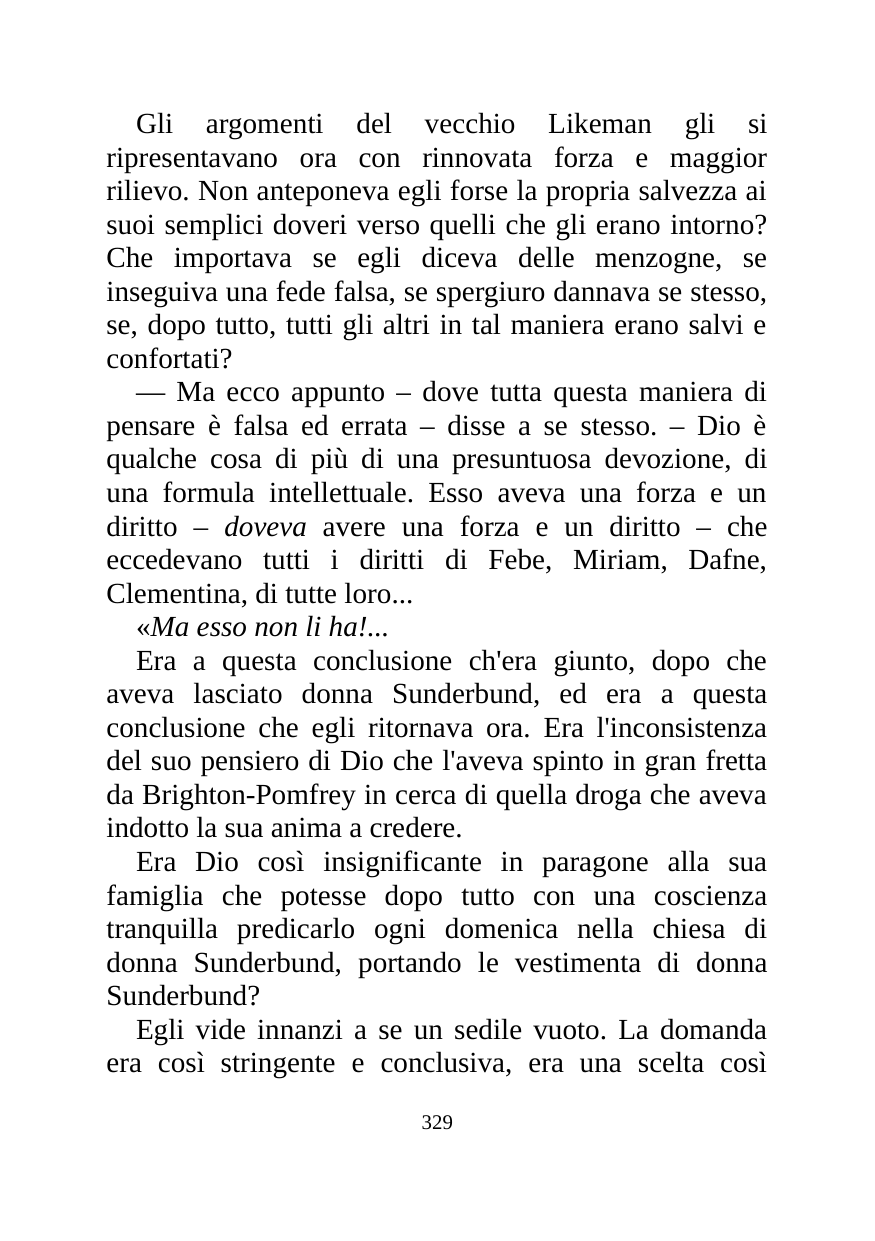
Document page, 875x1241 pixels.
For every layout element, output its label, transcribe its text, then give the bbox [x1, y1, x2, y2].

text Gli argomenti del vecchio Likeman gli si ripresentavano ora con rinnovata forza e maggior rilievo. Non anteponeva egli forse la propria salvezza ai suoi semplici doveri verso quelli che gli erano intorno? Che importava se egli diceva delle menzogne, se inseguiva una fede falsa, se spergiuro dannava se stesso, se, dopo tutto, tutti gli altri in tal maniera erano salvi e confortati? [106, 106, 768, 374]
text Era a questa conclusione ch'era giunto, dopo che aveva lasciato donna Sunderbund, ed era a questa conclusione che egli ritornava ora. Era l'inconsistenza del suo pensiero di Dio che l'aveva spinto in gran fretta da Brighton-Pomfrey in cerca di quella droga che aveva indotto la sua anima a credere. [106, 643, 768, 844]
text Era Dio così insignificante in paragone alla sua famiglia che potesse dopo tutto con una coscienza tranquilla predicarlo ogni domenica nella chiesa di donna Sunderbund, portando le vestimenta di donna Sunderbund? [106, 844, 768, 1012]
text Egli vide innanzi a se un sedile vuoto. La domanda era così stringente e conclusiva, era una scelta così [106, 1012, 768, 1079]
text «Ma esso non li ha!... [106, 609, 768, 643]
text — Ma ecco appunto – dove tutta questa maniera di pensare è falsa ed errata – disse a se stesso. – Dio è qualche cosa di più di una presuntuosa devozione, di una formula intellettuale. Esso aveva una forza e un diritto – doveva avere una forza e un diritto – che eccedevano tutti i diritti di Febe, Miriam, Dafne, Clementina, di tutte loro... [106, 374, 768, 609]
